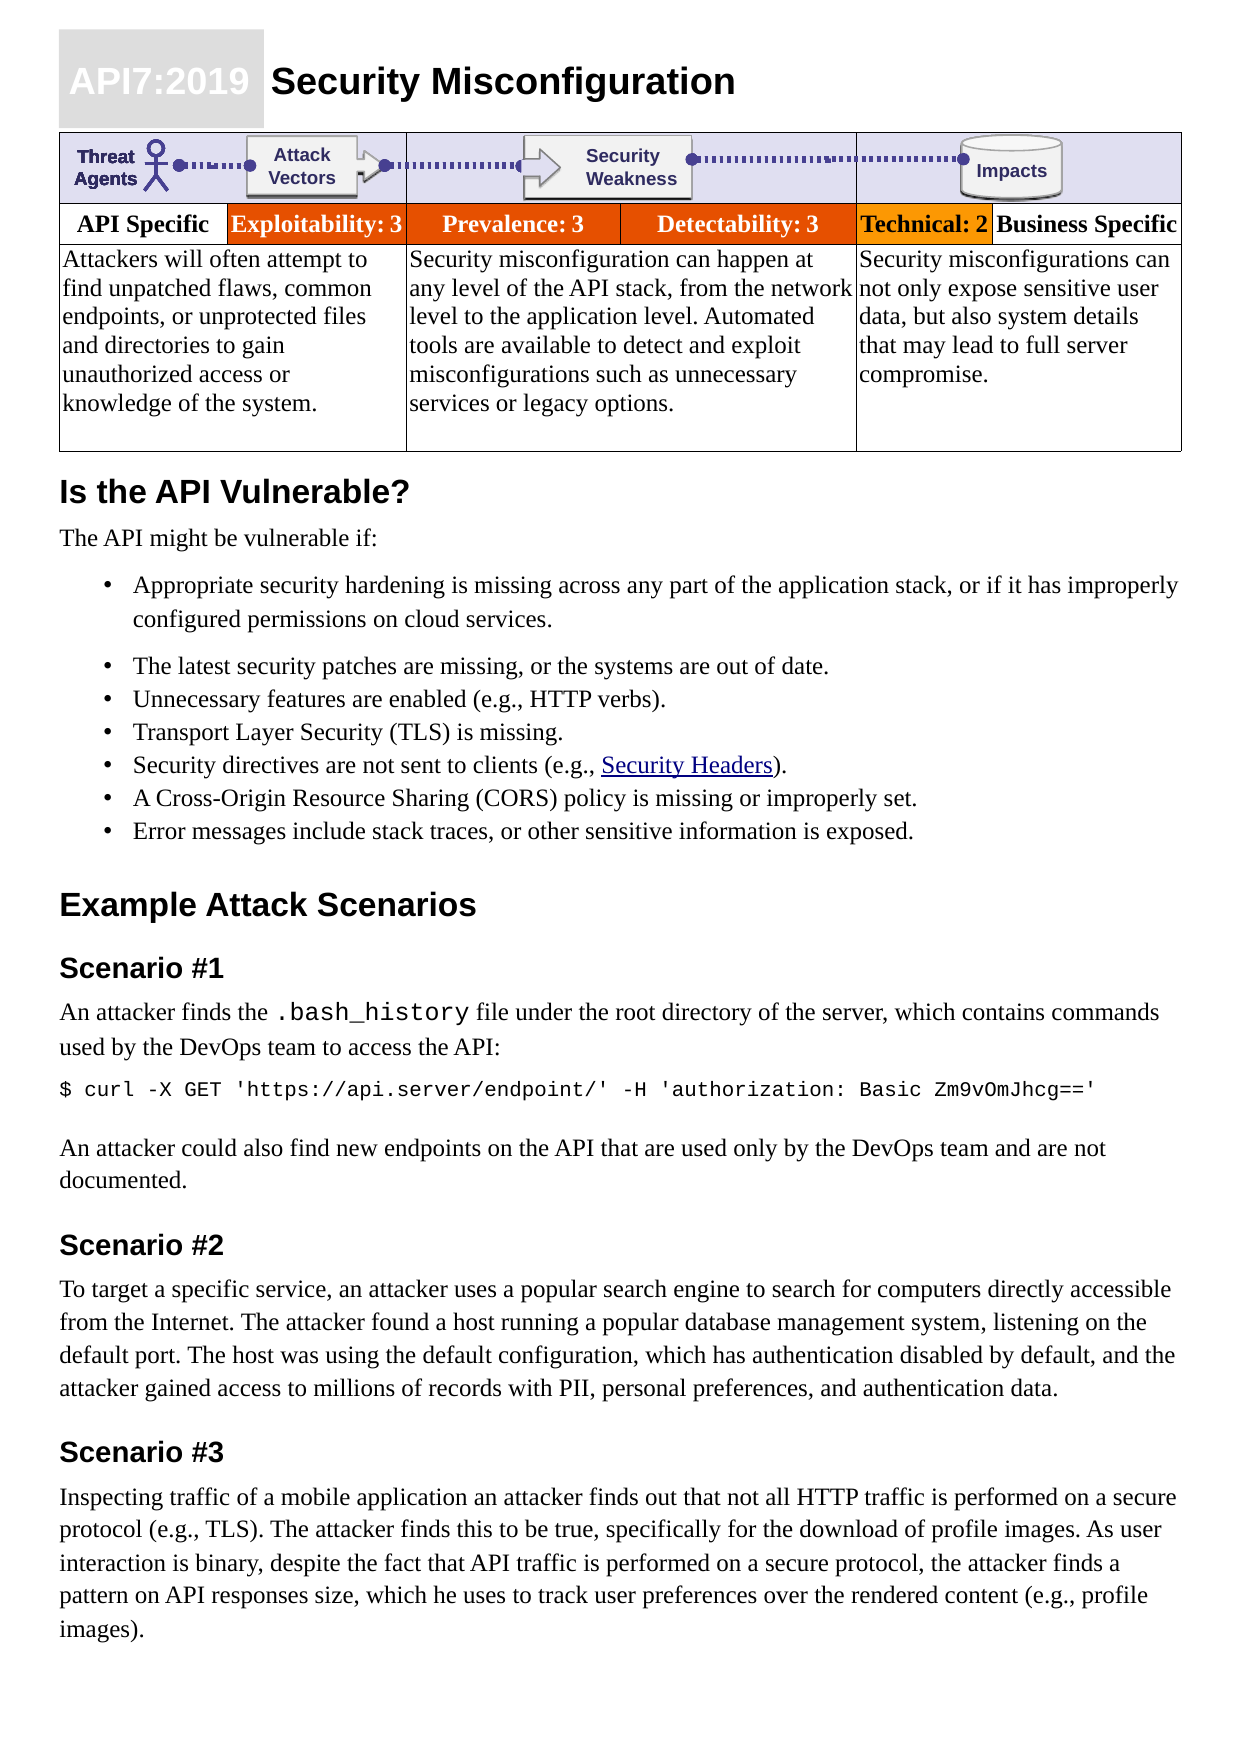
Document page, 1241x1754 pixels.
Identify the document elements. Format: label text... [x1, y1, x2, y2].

text The API might be vulnerable if: [59, 523, 1181, 552]
text $ curl -X GET 'https://api.server/endpoint/' -H 'authorization: Basic Zm9vOmJhcg==' [59, 1079, 1181, 1103]
table_cell Security misconfigurations can not only expose sensitive user data, but also system details that may lead to full server compromise. [857, 245, 1181, 451]
table_cell Exploitability: 3 [228, 204, 406, 244]
table_header [227, 133, 406, 203]
list Appropriate security hardening is missing across any part of the application stack, or if it has improperly configured permissions on cloud services. [103, 571, 1181, 632]
table_cell Prevalence: 3 [407, 204, 620, 244]
table_header [857, 133, 992, 203]
table_cell Detectability: 3 [621, 204, 856, 244]
table_header [407, 133, 620, 203]
table_header [620, 133, 856, 203]
table_cell Business Specific [993, 204, 1181, 244]
list Transport Layer Security (TLS) is missing. [103, 717, 1181, 746]
list Security directives are not sent to clients (e.g., Security Headers). [103, 750, 1181, 779]
subtitle Scenario #1 [59, 951, 1181, 984]
table_header [992, 133, 1181, 203]
subtitle Scenario #3 [59, 1435, 1181, 1469]
table_cell Attackers will often attempt to find unpatched flaws, common endpoints, or unprotected files and directories to gain unauthorized access or knowledge of the system. [60, 245, 406, 451]
text Inspecting traffic of a mobile application an attacker finds out that not all HTTP traffic is performed on a secure protocol (e.g., TLS). The attacker finds this to be true, specifically for the download of profile images. As user interaction is binary, despite the fact that API traffic is performed on a secure protocol, the attacker finds a pattern on API responses size, which he uses to track user preferences over the rendered content (e.g., profile images). [59, 1482, 1181, 1642]
list A Cross-Origin Resource Sharing (CORS) policy is missing or improperly set. [103, 783, 1181, 812]
text To target a specific service, an attacker uses a popular search engine to search for computers directly accessible from the Internet. The attacker found a host running a popular database management system, listening on the default port. The host was using the default configuration, which has authentication disabled by default, and the attacker gained access to millions of records with PII, personal preferences, and authentication data. [59, 1274, 1181, 1402]
table_cell Security misconfiguration can happen at any level of the API stack, from the network level to the application level. Automated tools are available to detect and exploit misconfigurations such as unnecessary services or legacy options. [407, 245, 856, 451]
list The latest security patches are missing, or the systems are out of date. [103, 651, 1181, 680]
list Unnecessary features are enabled (e.g., HTTP verbs). [103, 684, 1181, 713]
text An attacker finds the .bash_history file under the root directory of the server, which contains commands used by the DevOps team to access the API: [59, 997, 1181, 1061]
subtitle Scenario #2 [59, 1228, 1181, 1262]
table_cell API Specific [60, 204, 227, 244]
subtitle Is the API Vulnerable? [59, 472, 1181, 511]
table_cell Technical: 2 [857, 204, 992, 244]
list Error messages include stack traces, or other sensitive information is exposed. [103, 816, 1181, 845]
table_header [60, 133, 227, 203]
text An attacker could also find new endpoints on the API that are used only by the DevOps team and are not documented. [59, 1133, 1181, 1194]
subtitle Example Attack Scenarios [59, 885, 1181, 923]
